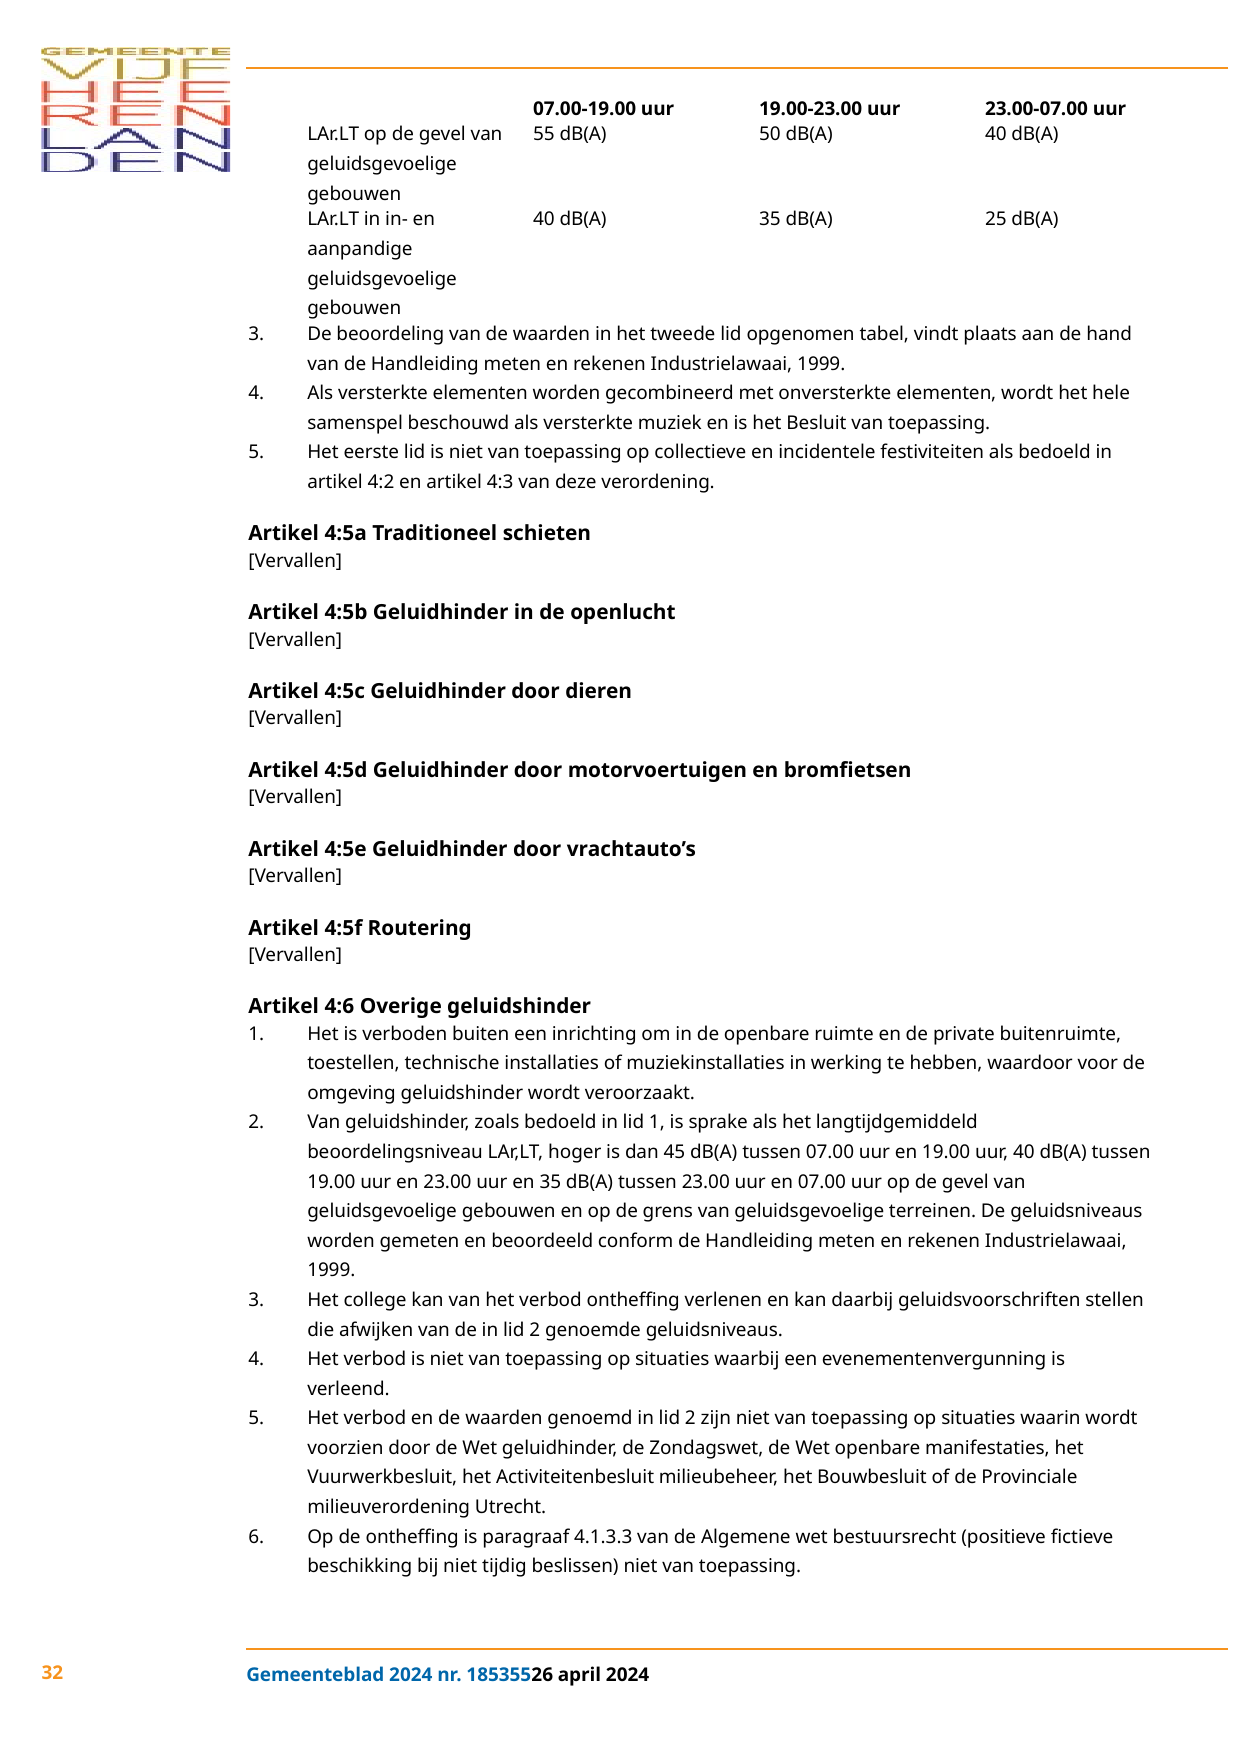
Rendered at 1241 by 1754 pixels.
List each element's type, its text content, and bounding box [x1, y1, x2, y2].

table_cell LAr.LT in in- en aanpandige geluidsgevoelige gebouwen [307, 206, 533, 320]
list Van geluidshinder, zoals bedoeld in lid 1, is sprake als het langtijdgemiddeld beoordelingsniveau LAr,LT, hoger is dan 45 dB(A) tussen 07.00 uur en 19.00 uur, 40 dB(A) tussen 19.00 uur en 23.00 uur en 35 dB(A) tussen 23.00 uur en 07.00 uur op de gevel van geluidsgevoelige gebouwen en op de grens van geluidsgevoelige terreinen. De geluidsniveaus worden gemeten en beoordeeld conform de Handleiding meten en rekenen Industrielawaai, 1999. [248, 1109, 1152, 1282]
list Op de ontheffing is paragraaf 4.1.3.3 van de Algemene wet bestuursrecht (positieve fictieve beschikking bij niet tijdig beslissen) niet van toepassing. [248, 1523, 1152, 1578]
table_cell 25 dB(A) [985, 206, 1211, 320]
text [Vervallen] [248, 626, 1152, 651]
table_cell 50 dB(A) [759, 121, 985, 206]
table_header 19.00-23.00 uur [759, 95, 985, 121]
table_header 07.00-19.00 uur [533, 95, 759, 121]
table_header [307, 95, 533, 121]
list Het is verboden buiten een inrichting om in de openbare ruimte en de private buitenruimte, toestellen, technische installaties of muziekinstallaties in werking te hebben, waardoor voor de omgeving geluidshinder wordt veroorzaakt. [248, 1020, 1152, 1105]
table_cell 40 dB(A) [985, 121, 1211, 206]
text Artikel 4:5d Geluidhinder door motorvoertuigen en bromfietsen [248, 755, 1152, 783]
list Het verbod en de waarden genoemd in lid 2 zijn niet van toepassing op situaties waarin wordt voorzien door de Wet geluidhinder, de Zondagswet, de Wet openbare manifestaties, het Vuurwerkbesluit, het Activiteitenbesluit milieubeheer, het Bouwbesluit of de Provinciale milieuverordening Utrecht. [248, 1404, 1152, 1519]
picture [41, 47, 231, 172]
list De beoordeling van de waarden in het tweede lid opgenomen tabel, vindt plaats aan de hand van de Handleiding meten en rekenen Industrielawaai, 1999. [248, 320, 1152, 375]
text Artikel 4:6 Overige geluidshinder [248, 992, 1152, 1020]
table_cell 35 dB(A) [759, 206, 985, 320]
list Het eerste lid is niet van toepassing op collectieve en incidentele festiviteiten als bedoeld in artikel 4:2 en artikel 4:3 van deze verordening. [248, 438, 1152, 494]
text Artikel 4:5c Geluidhinder door dieren [248, 676, 1152, 704]
text [Vervallen] [248, 941, 1152, 967]
list Als versterkte elementen worden gecombineerd met onversterkte elementen, wordt het hele samenspel beschouwd als versterkte muziek en is het Besluit van toepassing. [248, 379, 1152, 434]
table_header 23.00-07.00 uur [985, 95, 1211, 121]
text Artikel 4:5a Traditioneel schieten [248, 518, 1152, 547]
table_cell 40 dB(A) [533, 206, 759, 320]
text Artikel 4:5e Geluidhinder door vrachtauto’s [248, 834, 1152, 862]
list Het college kan van het verbod ontheffing verlenen en kan daarbij geluidsvoorschriften stellen die afwijken van de in lid 2 genoemde geluidsniveaus. [248, 1286, 1152, 1342]
text [Vervallen] [248, 547, 1152, 573]
text [Vervallen] [248, 862, 1152, 888]
text Artikel 4:5f Routering [248, 913, 1152, 941]
table_cell LAr.LT op de gevel van geluidsgevoelige gebouwen [307, 121, 533, 206]
text [Vervallen] [248, 783, 1152, 809]
text [Vervallen] [248, 704, 1152, 730]
text Artikel 4:5b Geluidhinder in de openlucht [248, 597, 1152, 626]
table_cell 55 dB(A) [533, 121, 759, 206]
list Het verbod is niet van toepassing op situaties waarbij een evenementenvergunning is verleend. [248, 1345, 1152, 1401]
